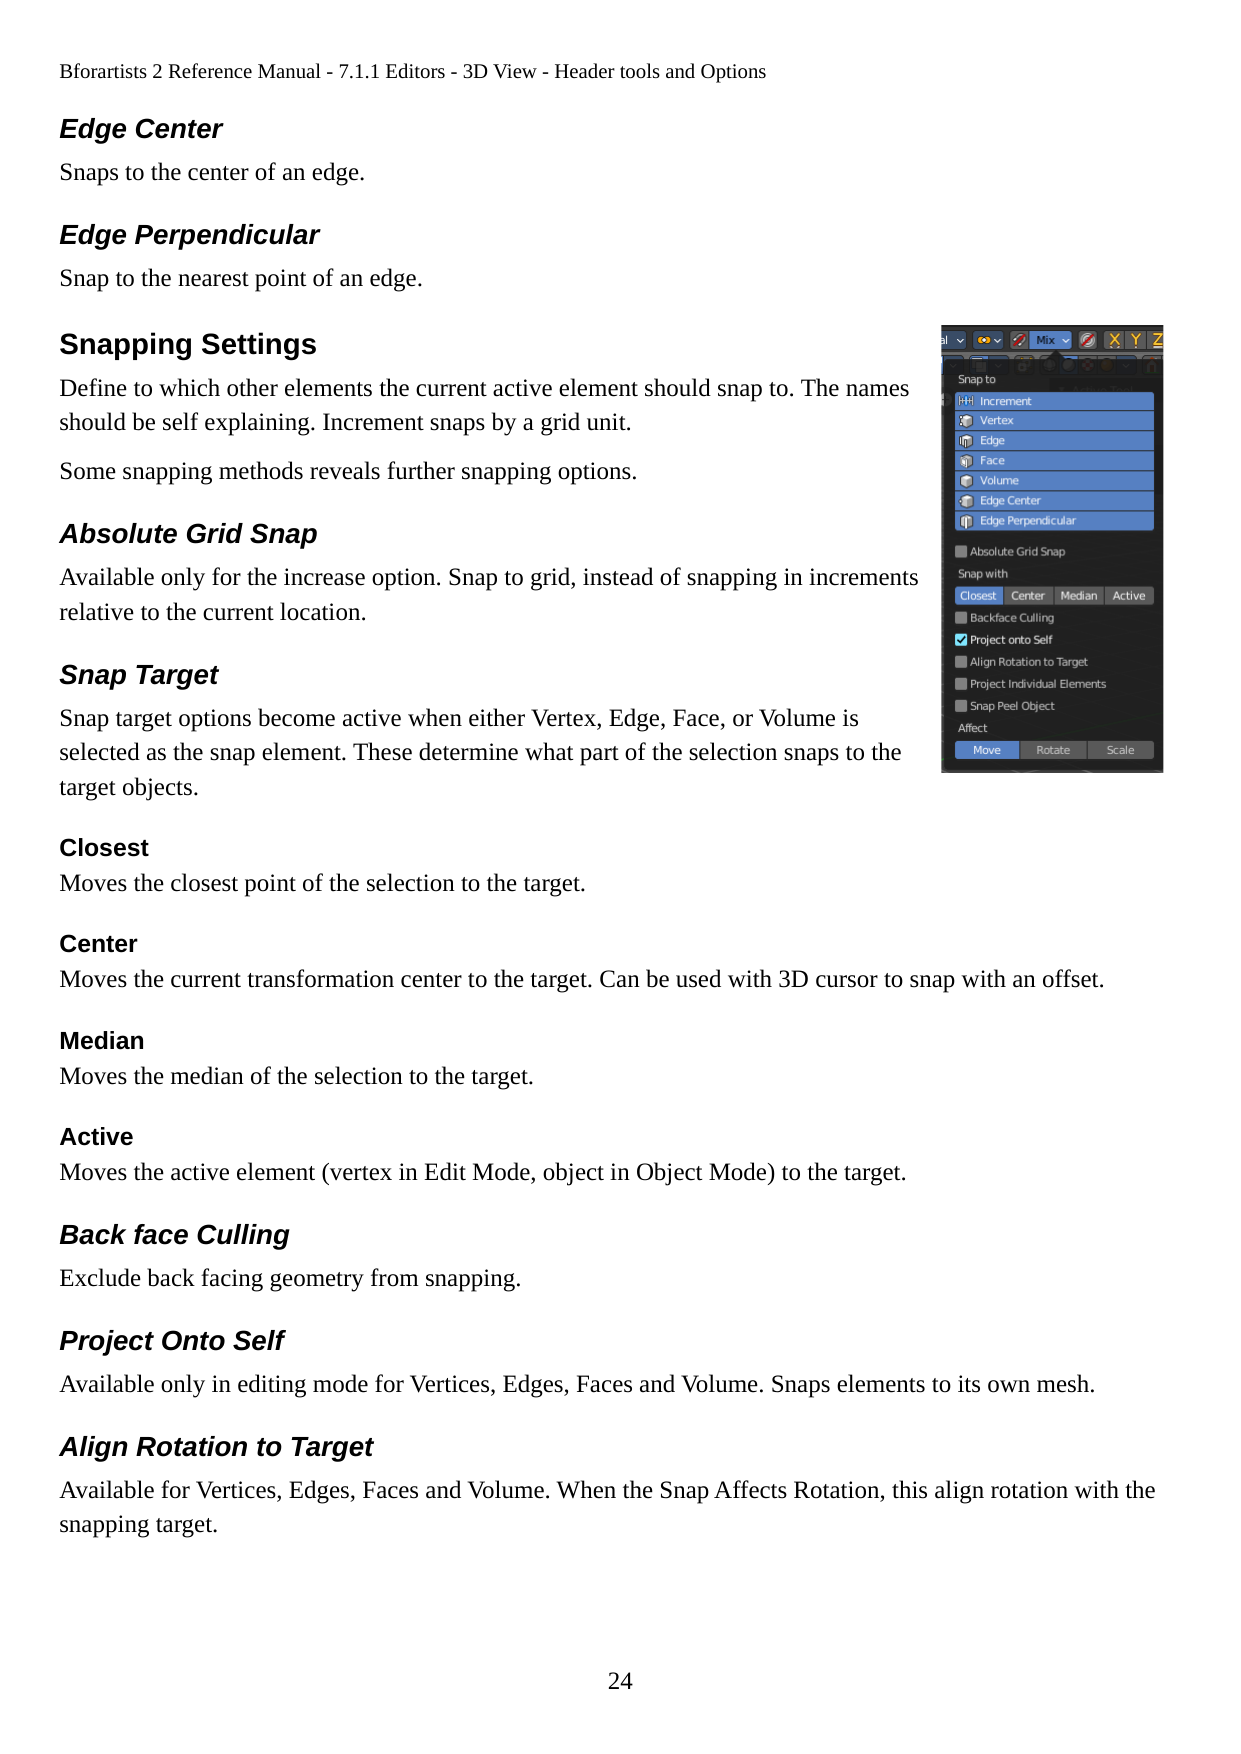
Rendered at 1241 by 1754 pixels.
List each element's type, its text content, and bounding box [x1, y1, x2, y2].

text Moves the median of the selection to the target. [59, 1061, 1181, 1089]
text Some snapping methods reveals further snapping options. [59, 456, 941, 485]
text Available for Vertices, Edges, Faces and Volume. When the Snap Affects Rotation, this align rotation with the snapping target. [59, 1475, 1181, 1538]
subtitle Back face Culling [59, 1219, 1181, 1251]
text Snap to the nearest point of an edge. [59, 263, 1181, 292]
text Moves the active element (vertex in Edit Mode, object in Object Mode) to the target. [59, 1157, 1181, 1186]
subtitle [1164, 327, 1181, 360]
subtitle Median [59, 1026, 1181, 1054]
subtitle [1164, 658, 1181, 690]
subtitle Snap Target [59, 658, 941, 690]
subtitle Active [59, 1122, 1181, 1151]
picture [941, 325, 1164, 773]
subtitle [1164, 518, 1181, 550]
text Moves the closest point of the selection to the target. [59, 868, 1181, 897]
text Snaps to the center of an edge. [59, 157, 1181, 186]
subtitle Project Onto Self [59, 1324, 1181, 1356]
text Snap target options become active when either Vertex, Edge, Face, or Volume is selected as the snap element. These determine what part of the selection snaps to the target objects. [59, 703, 1181, 800]
text Define to which other elements the current active element should snap to. The names should be self explaining. Increment snaps by a grid unit. [59, 373, 941, 436]
subtitle Snapping Settings [59, 327, 941, 360]
subtitle Align Rotation to Target [59, 1431, 1181, 1462]
subtitle Edge Perpendicular [59, 218, 1181, 250]
subtitle Center [59, 929, 1181, 958]
text Moves the current transformation center to the target. Can be used with 3D cursor to snap with an offset. [59, 964, 1181, 993]
text Available only for the increase option. Snap to grid, instead of snapping in increments relative to the current location. [59, 562, 941, 626]
text Available only in editing mode for Vertices, Edges, Faces and Volume. Snaps elements to its own mesh. [59, 1369, 1181, 1398]
text Exclude back facing geometry from snapping. [59, 1263, 1181, 1292]
subtitle Edge Center [59, 113, 1181, 144]
subtitle Closest [59, 833, 1181, 862]
subtitle Absolute Grid Snap [59, 518, 941, 550]
